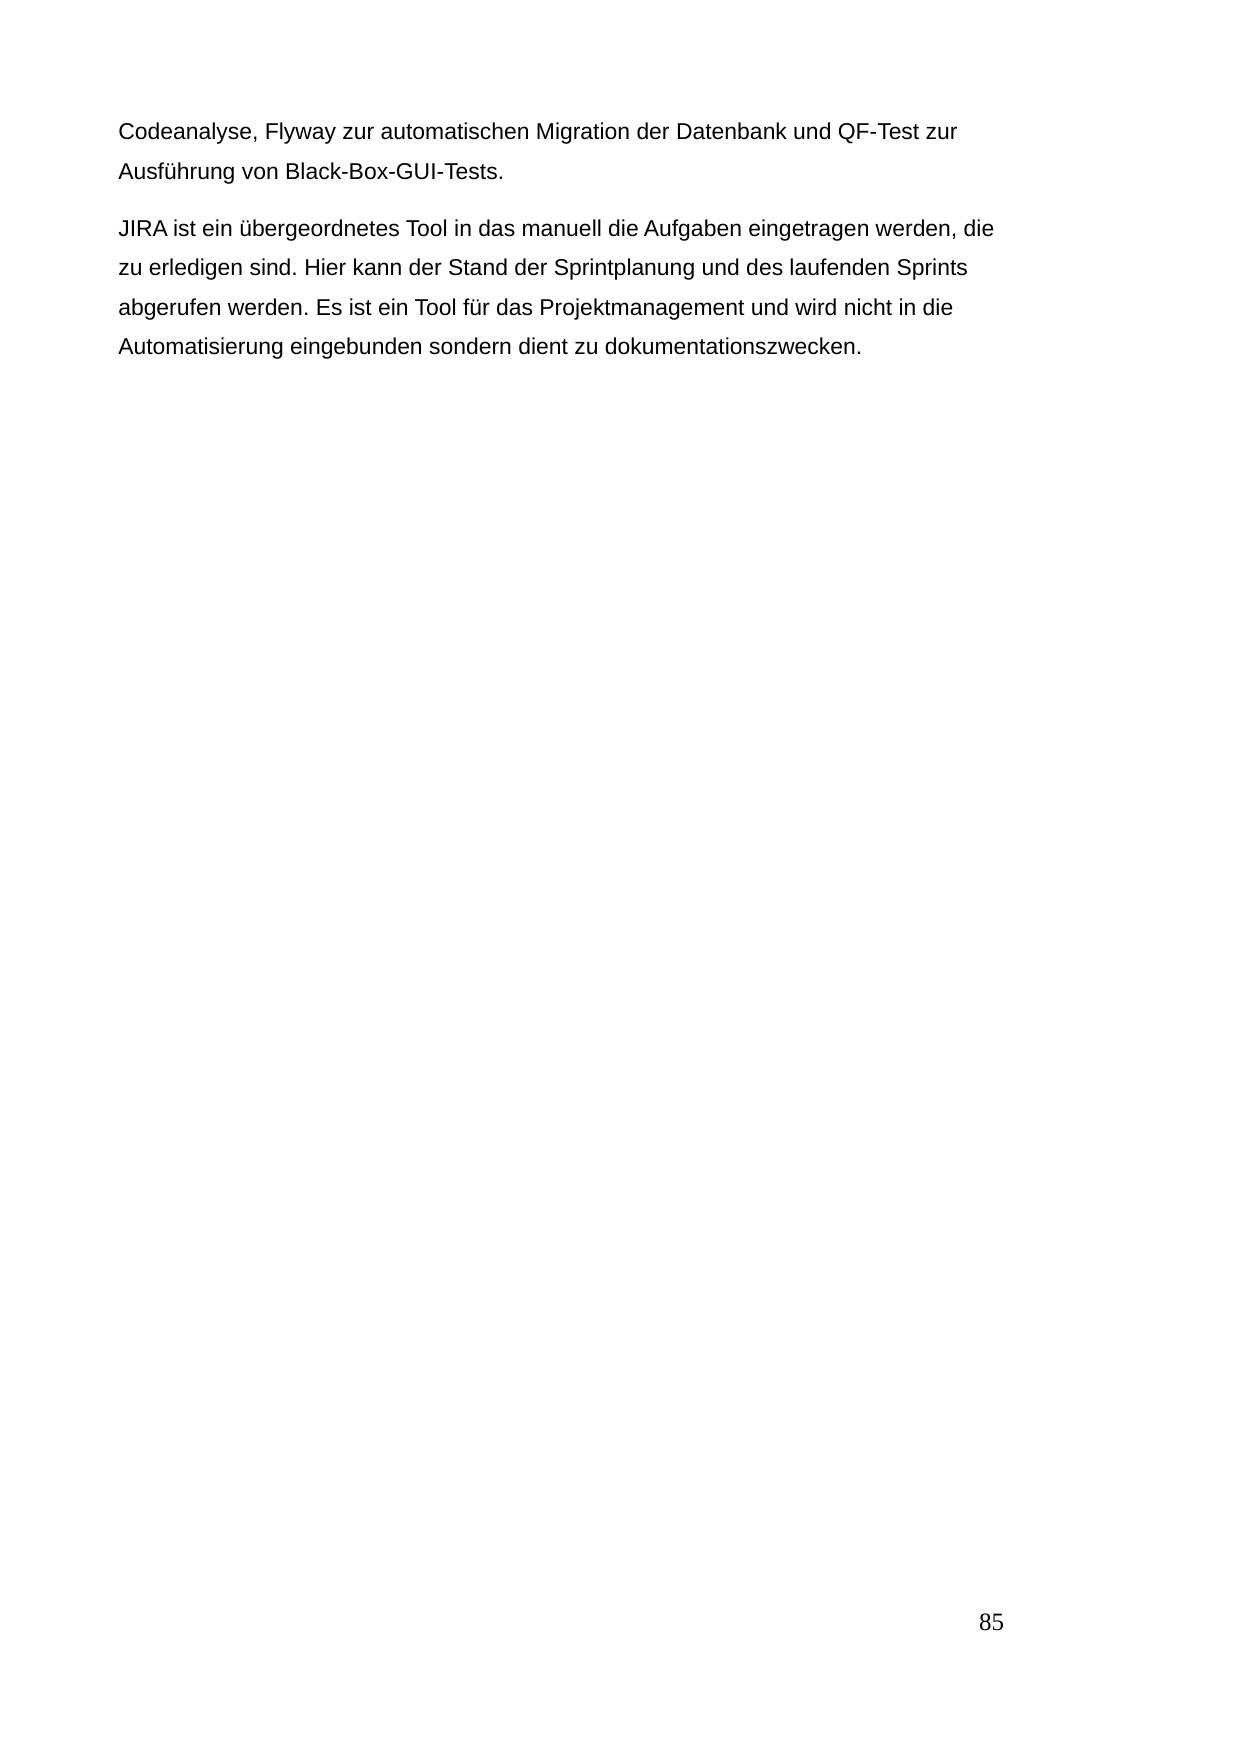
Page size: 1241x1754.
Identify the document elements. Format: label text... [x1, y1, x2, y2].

text Codeanalyse, Flyway zur automatischen Migration der Datenbank und QF-Test zur Ausführung von Black-Box-GUI-Tests. [118, 118, 1004, 184]
text JIRA ist ein übergeordnetes Tool in das manuell die Aufgaben eingetragen werden, die zu erledigen sind. Hier kann der Stand der Sprintplanung und des laufenden Sprints abgerufen werden. Es ist ein Tool für das Projektmanagement und wird nicht in die Automatisierung eingebunden sondern dient zu dokumentationszwecken. [118, 215, 1004, 359]
